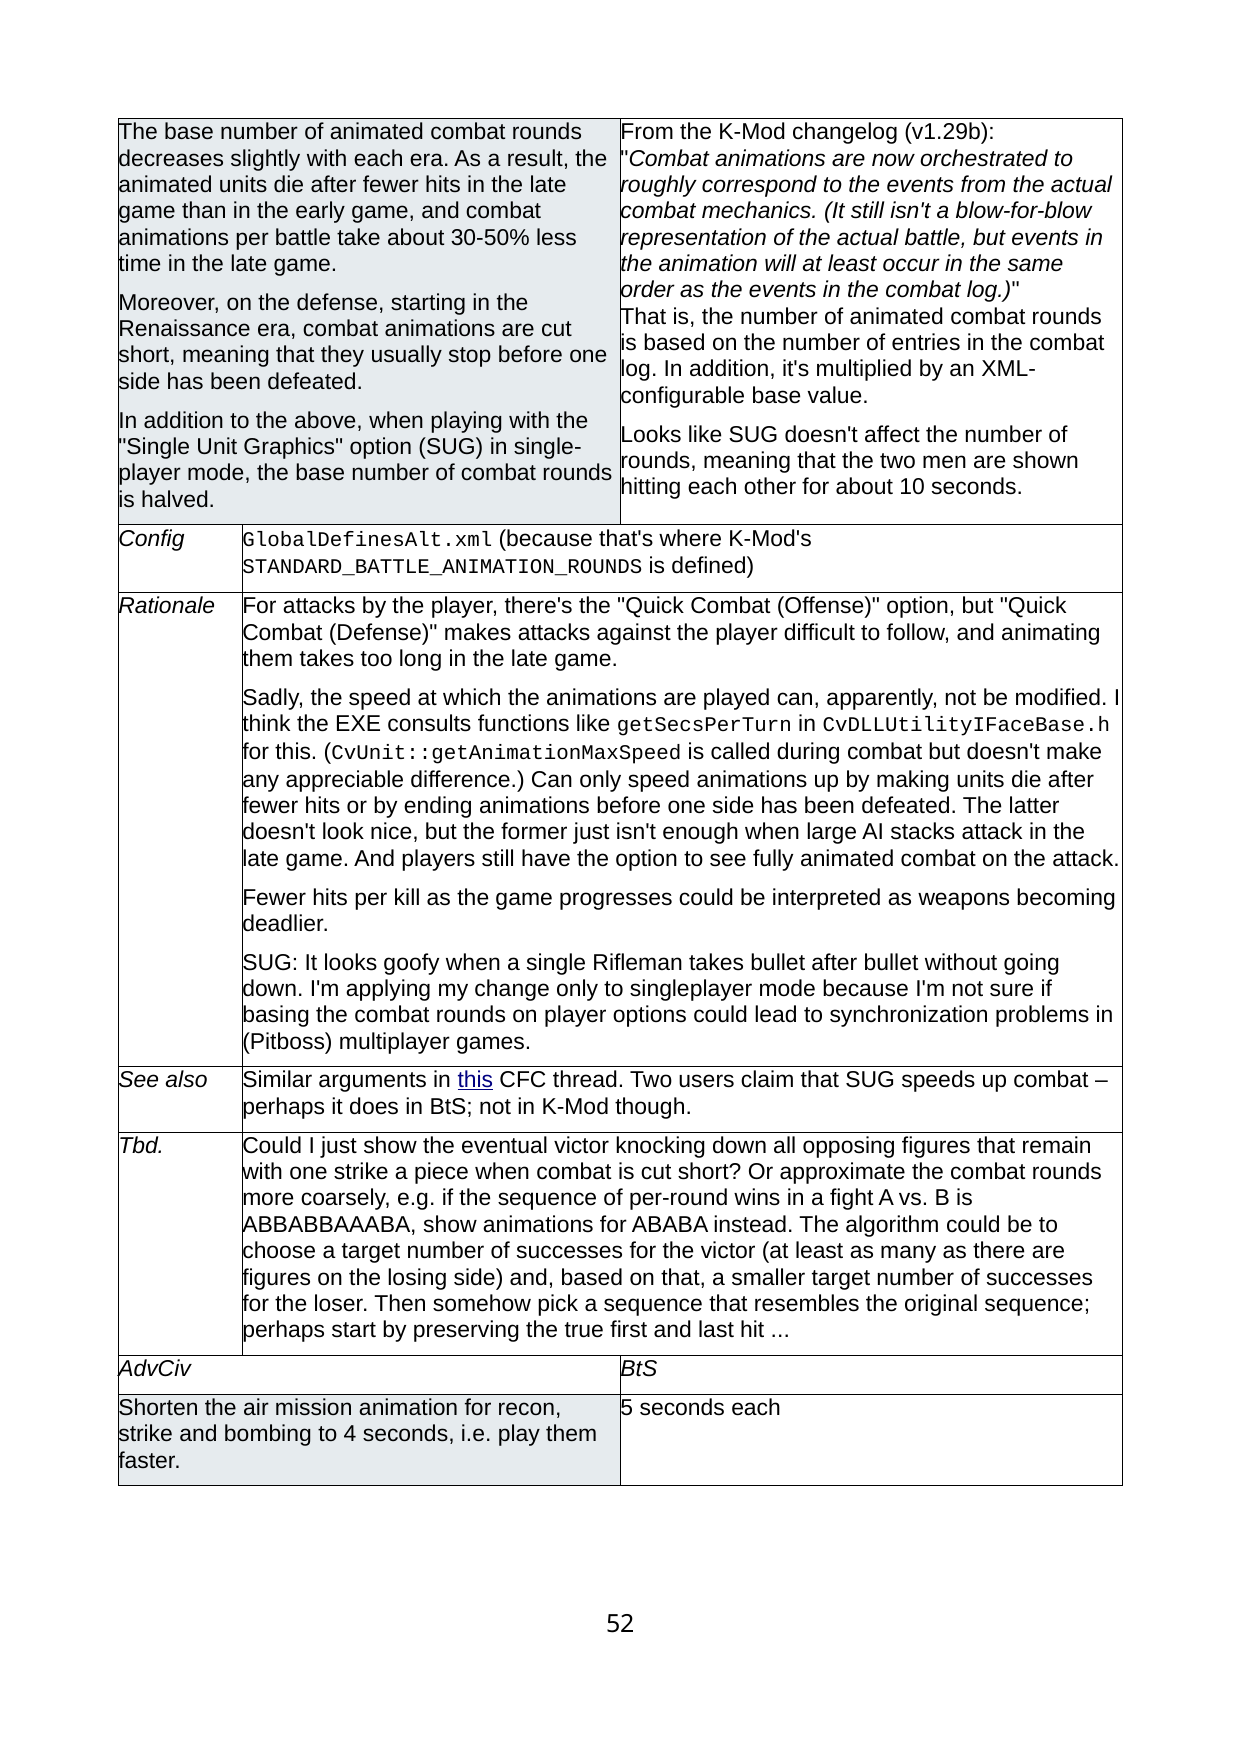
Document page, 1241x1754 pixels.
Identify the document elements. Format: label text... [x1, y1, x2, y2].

table_cell Could I just show the eventual victor knocking down all opposing figures that remain with one strike a piece when combat is cut short? Or approximate the combat rounds more coarsely, e.g. if the sequence of per-round wins in a fight A vs. B is ABBABBAAABA, show animations for ABABA instead. The algorithm could be to choose a target number of successes for the victor (at least as many as there are figures on the losing side) and, based on that, a smaller target number of successes for the loser. Then somehow pick a sequence that resembles the original sequence; perhaps start by preserving the true first and last hit ... [243, 1133, 1122, 1355]
table_cell Shorten the air mission animation for recon, strike and bombing to 4 seconds, i.e. play them faster. [119, 1395, 620, 1485]
table_cell GlobalDefinesAlt.xml (because that's where K-Mod's STANDARD_BATTLE_ANIMATION_ROUNDS is defined) [243, 525, 1122, 592]
table_cell Tbd. [119, 1133, 242, 1355]
table_cell The base number of animated combat rounds decreases slightly with each era. As a result, the animated units die after fewer hits in the late game than in the early game, and combat animations per battle take about 30-50% less time in the late game. Moreover, on the defense, starting in the Renaissance era, combat animations are cut short, meaning that they usually stop before one side has been defeated. In addition to the above, when playing with the "Single Unit Graphics" option (SUG) in single­player mode, the base number of combat rounds is halved. [119, 119, 620, 524]
table_cell For attacks by the player, there's the "Quick Combat (Offense)" option, but "Quick Combat (Defense)" makes attacks against the player difficult to follow, and animating them takes too long in the late game. Sadly, the speed at which the animations are played can, apparently, not be modified. I think the EXE consults functions like getSecsPerTurn in CvDLLUtilityIFaceBase.h for this. (CvUnit::getAnimationMaxSpeed is called during combat but doesn't make any appreciable difference.) Can only speed animations up by making units die after fewer hits or by ending animations before one side has been defeated. The latter doesn't look nice, but the former just isn't enough when large AI stacks attack in the late game. And players still have the option to see fully animated combat on the attack. Fewer hits per kill as the game progresses could be interpreted as weapons becoming deadlier. SUG: It looks goofy when a single Rifleman takes bullet after bullet without going down. I'm applying my change only to singleplayer mode because I'm not sure if basing the combat rounds on player options could lead to synchronization problems in (Pitboss) multiplayer games. [243, 593, 1122, 1066]
table_cell 5 seconds each [621, 1395, 1122, 1485]
table_cell AdvCiv [119, 1356, 620, 1394]
table_cell BtS [621, 1356, 1122, 1394]
table_cell Rationale [119, 593, 242, 1066]
table_cell Similar arguments in this CFC thread. Two users claim that SUG speeds up combat – perhaps it does in BtS; not in K-Mod though. [243, 1067, 1122, 1132]
table_cell Config [119, 525, 242, 592]
table_cell See also [119, 1067, 242, 1132]
table_cell From the K-Mod changelog (v1.29b): "Combat animations are now orchestrated to roughly correspond to the events from the actual combat mechanics. (It still isn't a blow-for-blow representation of the actual battle, but events in the animation will at least occur in the same order as the events in the combat log.)" That is, the number of animated combat rounds is based on the number of entries in the combat log. In addition, it's multiplied by an XML- configurable base value. Looks like SUG doesn't affect the number of rounds, meaning that the two men are shown hitting each other for about 10 seconds. [621, 119, 1122, 524]
